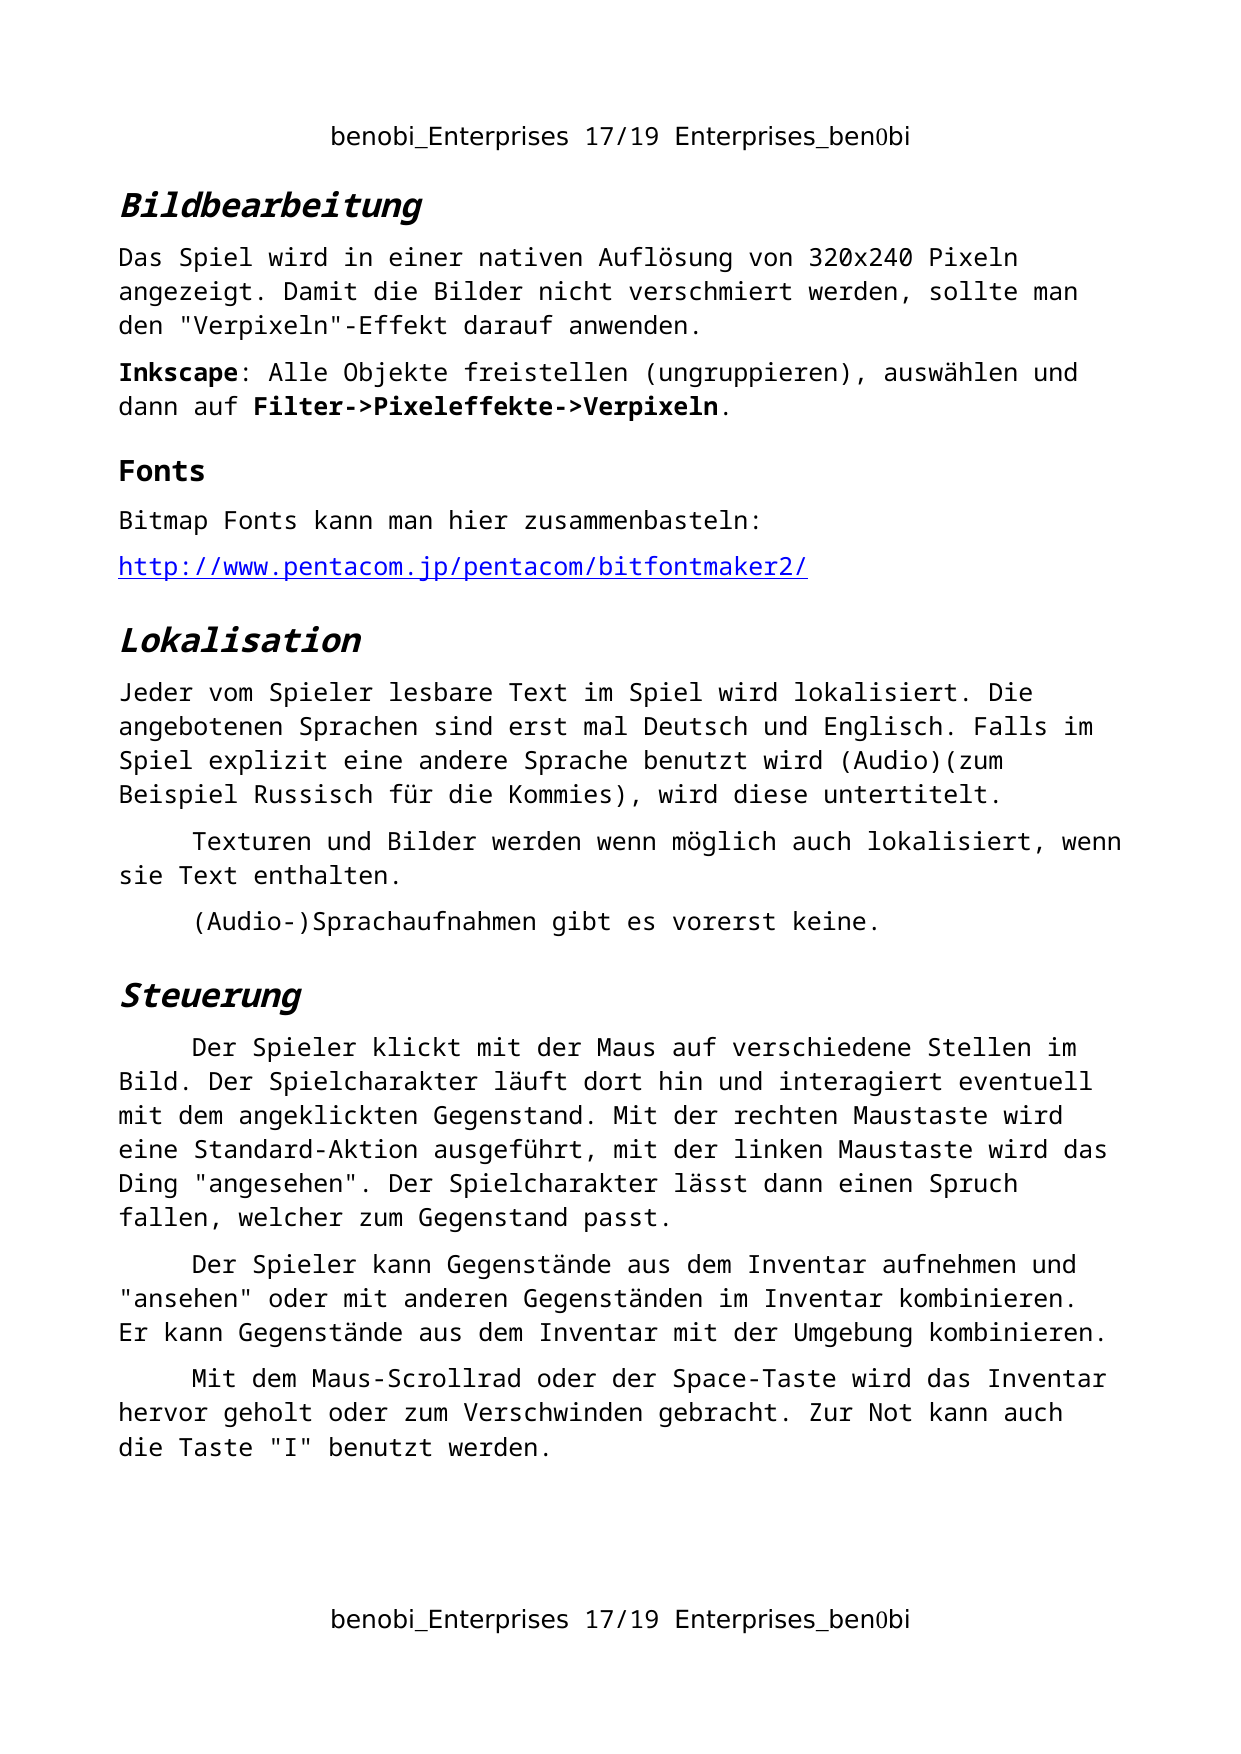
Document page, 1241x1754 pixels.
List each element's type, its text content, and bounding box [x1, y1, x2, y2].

text Texturen und Bilder werden wenn möglich auch lokalisiert, wenn sie Text enthalten. [118, 823, 1122, 891]
subtitle Lokalisation [118, 616, 1122, 662]
text Jeder vom Spieler lesbare Text im Spiel wird lokalisiert. Die angebotenen Sprachen sind erst mal Deutsch und Englisch. Falls im Spiel explizit eine andere Sprache benutzt wird (Audio)(zum Beispiel Russisch für die Kommies), wird diese untertitelt. [118, 674, 1122, 811]
text Mit dem Maus-Scrollrad oder der Space-Taste wird das Inventar hervor geholt oder zum Verschwinden gebracht. Zur Not kann auch die Taste "I" benutzt werden. [118, 1361, 1122, 1463]
subtitle Steuerung [118, 971, 1122, 1017]
subtitle Bildbearbeitung [118, 182, 1122, 227]
text (Audio-)Sprachaufnahmen gibt es vorerst keine. [118, 904, 1122, 938]
subtitle Fonts [118, 450, 1122, 490]
text Inkscape: Alle Objekte freistellen (ungruppieren), auswählen und dann auf Filter->Pixeleffekte->Verpixeln. [118, 354, 1122, 423]
text Das Spiel wird in einer nativen Auflösung von 320x240 Pixeln angezeigt. Damit die Bilder nicht verschmiert werden, sollte man den "Verpixeln"-Effekt darauf anwenden. [118, 240, 1122, 342]
text Der Spieler kann Gegenstände aus dem Inventar aufnehmen und "ansehen" oder mit anderen Gegenständen im Inventar kombinieren. Er kann Gegenstände aus dem Inventar mit der Umgebung kombinieren. [118, 1246, 1122, 1348]
text http://www.pentacom.jp/pentacom/bitfontmaker2/ [118, 549, 1122, 583]
text Bitmap Fonts kann man hier zusammenbasteln: [118, 502, 1122, 536]
text Der Spieler klickt mit der Maus auf verschiedene Stellen im Bild. Der Spielcharakter läuft dort hin und interagiert eventuell mit dem angeklickten Gegenstand. Mit der rechten Maustaste wird eine Standard-Aktion ausgeführt, mit der linken Maustaste wird das Ding "angesehen". Der Spielcharakter lässt dann einen Spruch fallen, welcher zum Gegenstand passt. [118, 1029, 1122, 1234]
